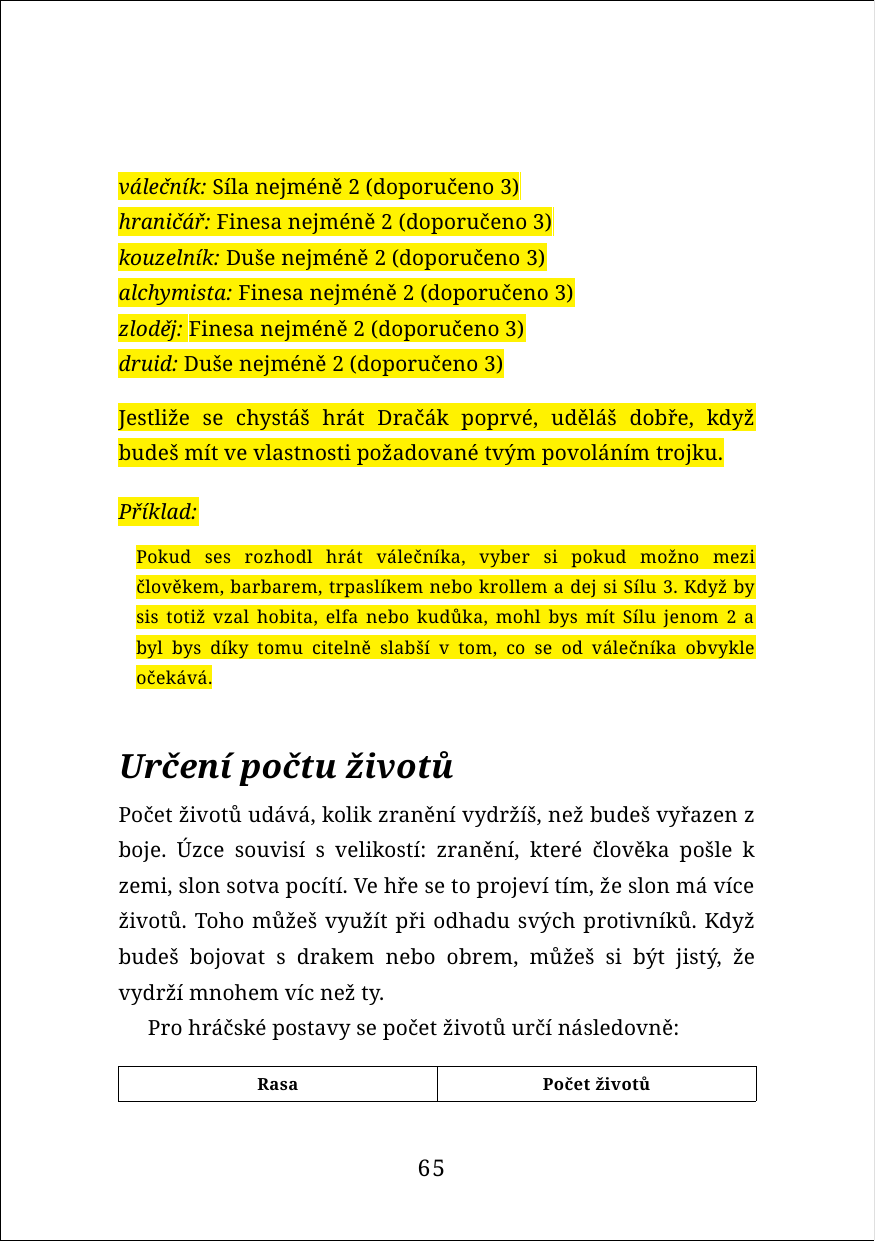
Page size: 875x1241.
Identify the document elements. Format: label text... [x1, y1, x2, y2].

text Počet životů udává, kolik zranění vydržíš, než budeš vyřazen z boje. Úzce souvisí s velikostí: zranění, které člověka pošle k zemi, slon sotva pocítí. Ve hře se to projeví tím, že slon má více životů. Toho můžeš využít při odhadu svých protivníků. Když budeš bojovat s drakem nebo obrem, můžeš si být jistý, že vydrží mnohem víc než ty. Pro hráčské postavy se počet životů určí následovně: [118, 800, 756, 1042]
table_header Rasa [119, 1067, 437, 1101]
subtitle Určení počtu životů [118, 743, 756, 788]
table_header Počet životů [438, 1067, 756, 1101]
text Příklad: [118, 497, 756, 526]
text válečník: Síla nejméně 2 (doporučeno 3) hraničář: Finesa nejméně 2 (doporučeno 3) kouzelník: Duše nejméně 2 (doporučeno 3) alchymista: Finesa nejméně 2 (doporučeno 3) zloděj: Finesa nejméně 2 (doporučeno 3) druid: Duše nejméně 2 (doporučeno 3) [118, 172, 756, 378]
text Jestliže se chystáš hrát Dračák poprvé, uděláš dobře, když budeš mít ve vlastnosti požadované tvým povoláním trojku. [118, 403, 756, 467]
text Pokud ses rozhodl hrát válečníka, vyber si pokud možno mezi člověkem, barbarem, trpaslíkem nebo krollem a dej si Sílu 3. Když by sis totiž vzal hobita, elfa nebo kudůka, mohl bys mít Sílu jenom 2 a byl bys díky tomu citelně slabší v tom, co se od válečníka obvykle očekává. [136, 544, 756, 689]
